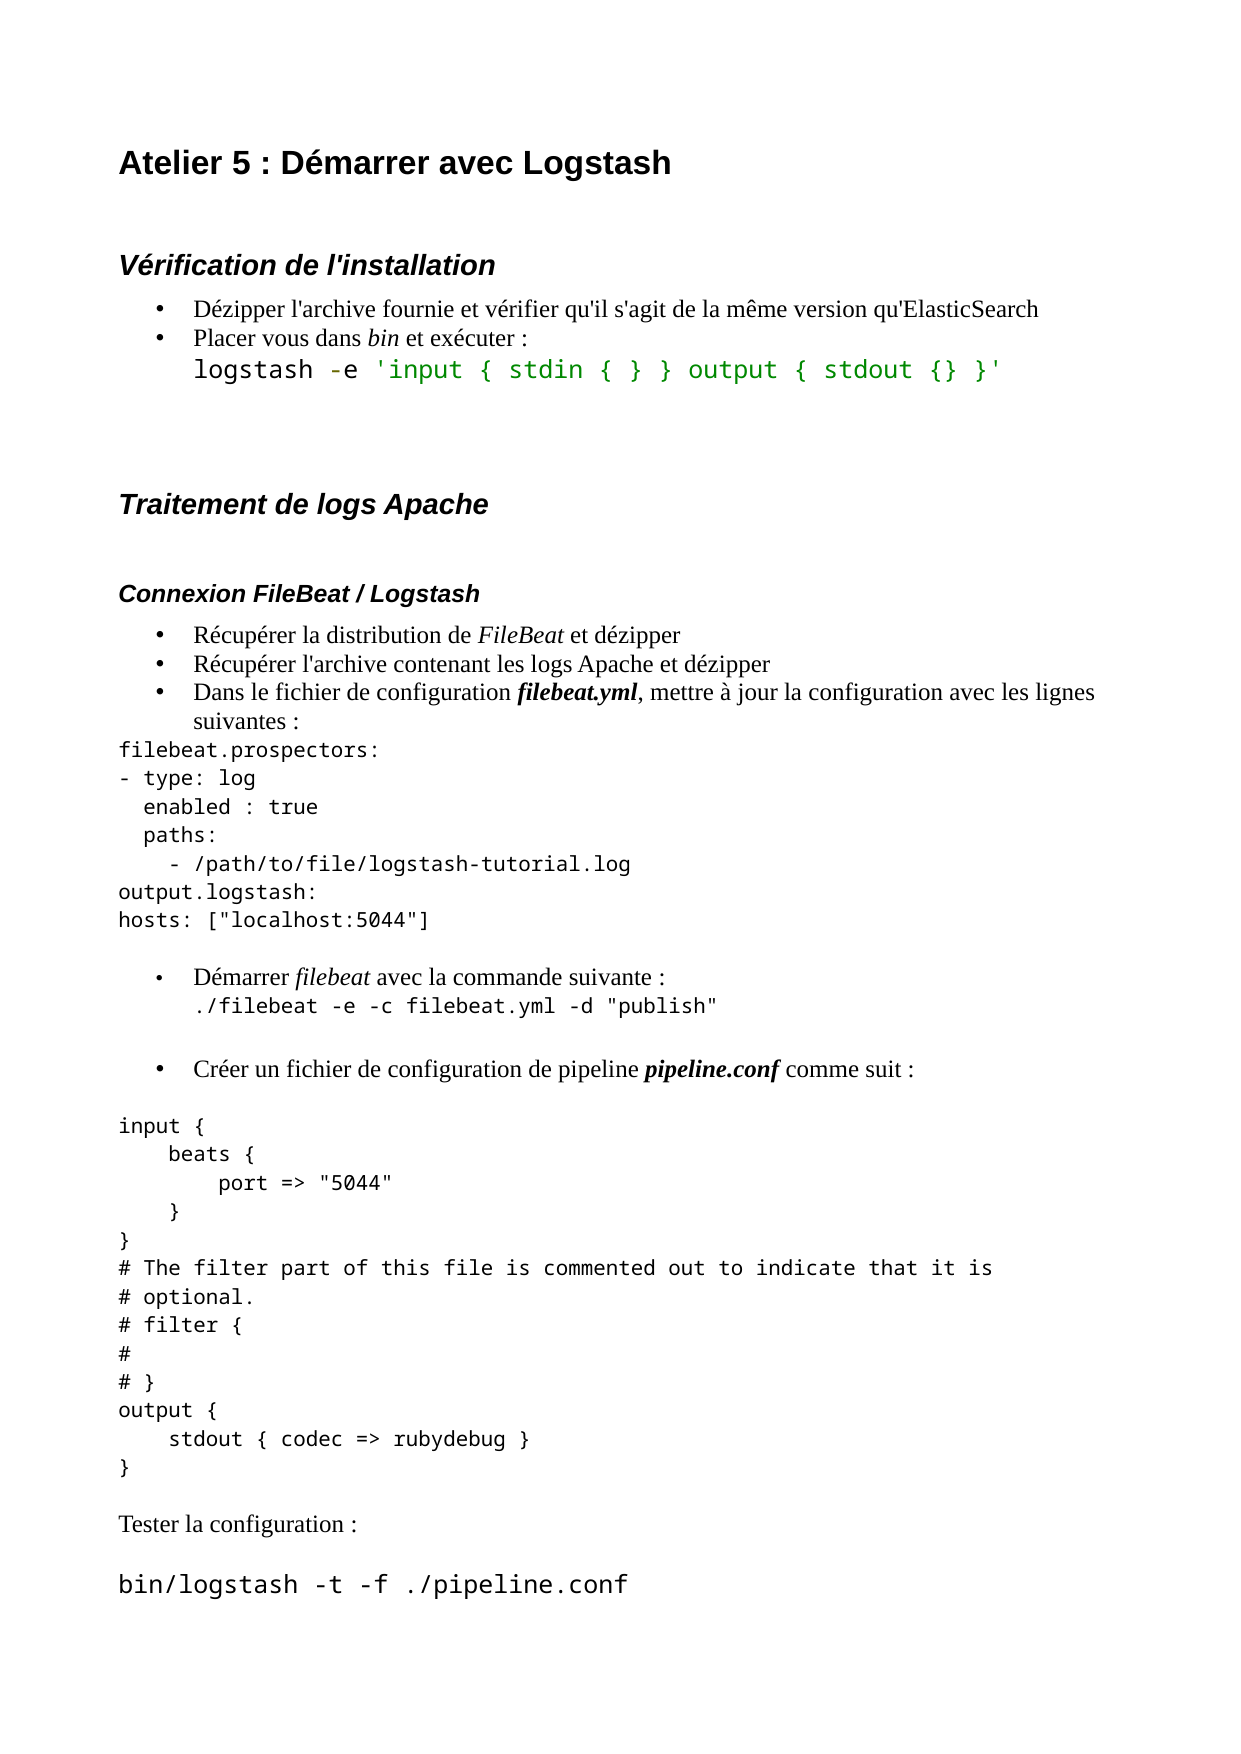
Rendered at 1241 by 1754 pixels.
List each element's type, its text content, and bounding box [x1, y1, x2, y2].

text } [118, 1452, 1122, 1481]
list Placer vous dans bin et exécuter : [156, 323, 1122, 352]
text output.logstash: [118, 877, 1122, 906]
text Tester la configuration : [118, 1509, 1122, 1538]
text } [118, 1196, 1122, 1225]
list Démarrer filebeat avec la commande suivante : ./filebeat -e -c filebeat.yml -d "publish" [156, 962, 1122, 1019]
text # optional. [118, 1282, 1122, 1310]
text output { [118, 1396, 1122, 1424]
list Dézipper l'archive fournie et vérifier qu'il s'agit de la même version qu'ElasticSearch [156, 294, 1122, 323]
text paths: [118, 820, 1122, 849]
text - type: log [118, 763, 1122, 792]
text # filter { [118, 1310, 1122, 1339]
list logstash -e 'input { stdin { } } output { stdout {} }' [156, 352, 1122, 386]
list Récupérer la distribution de FileBeat et dézipper [156, 620, 1122, 649]
subtitle Atelier 5 : Démarrer avec Logstash [118, 143, 1122, 182]
subtitle Connexion FileBeat / Logstash [118, 579, 1122, 607]
text # } [118, 1367, 1122, 1396]
text stdout { codec => rubydebug } [118, 1424, 1122, 1452]
text } [118, 1225, 1122, 1253]
list Créer un fichier de configuration de pipeline pipeline.conf comme suit : [156, 1054, 1122, 1111]
text beats { [118, 1139, 1122, 1168]
text bin/logstash -t -f ./pipeline.conf [118, 1538, 1122, 1601]
text filebeat.prospectors: [118, 735, 1122, 763]
text hosts: ["localhost:5044"] [118, 906, 1122, 934]
subtitle Vérification de l'installation [118, 248, 1122, 282]
list Récupérer l'archive contenant les logs Apache et dézipper [156, 649, 1122, 677]
text Traitement de logs Apache [118, 487, 1122, 520]
text - /path/to/file/logstash-tutorial.log [118, 849, 1122, 877]
text port => "5044" [118, 1168, 1122, 1196]
text enabled : true [118, 792, 1122, 820]
text # [118, 1339, 1122, 1367]
text # The filter part of this file is commented out to indicate that it is [118, 1253, 1122, 1282]
text input { [118, 1111, 1122, 1139]
list Dans le fichier de configuration filebeat.yml, mettre à jour la configuration avec les lignes suivantes : [156, 677, 1122, 735]
